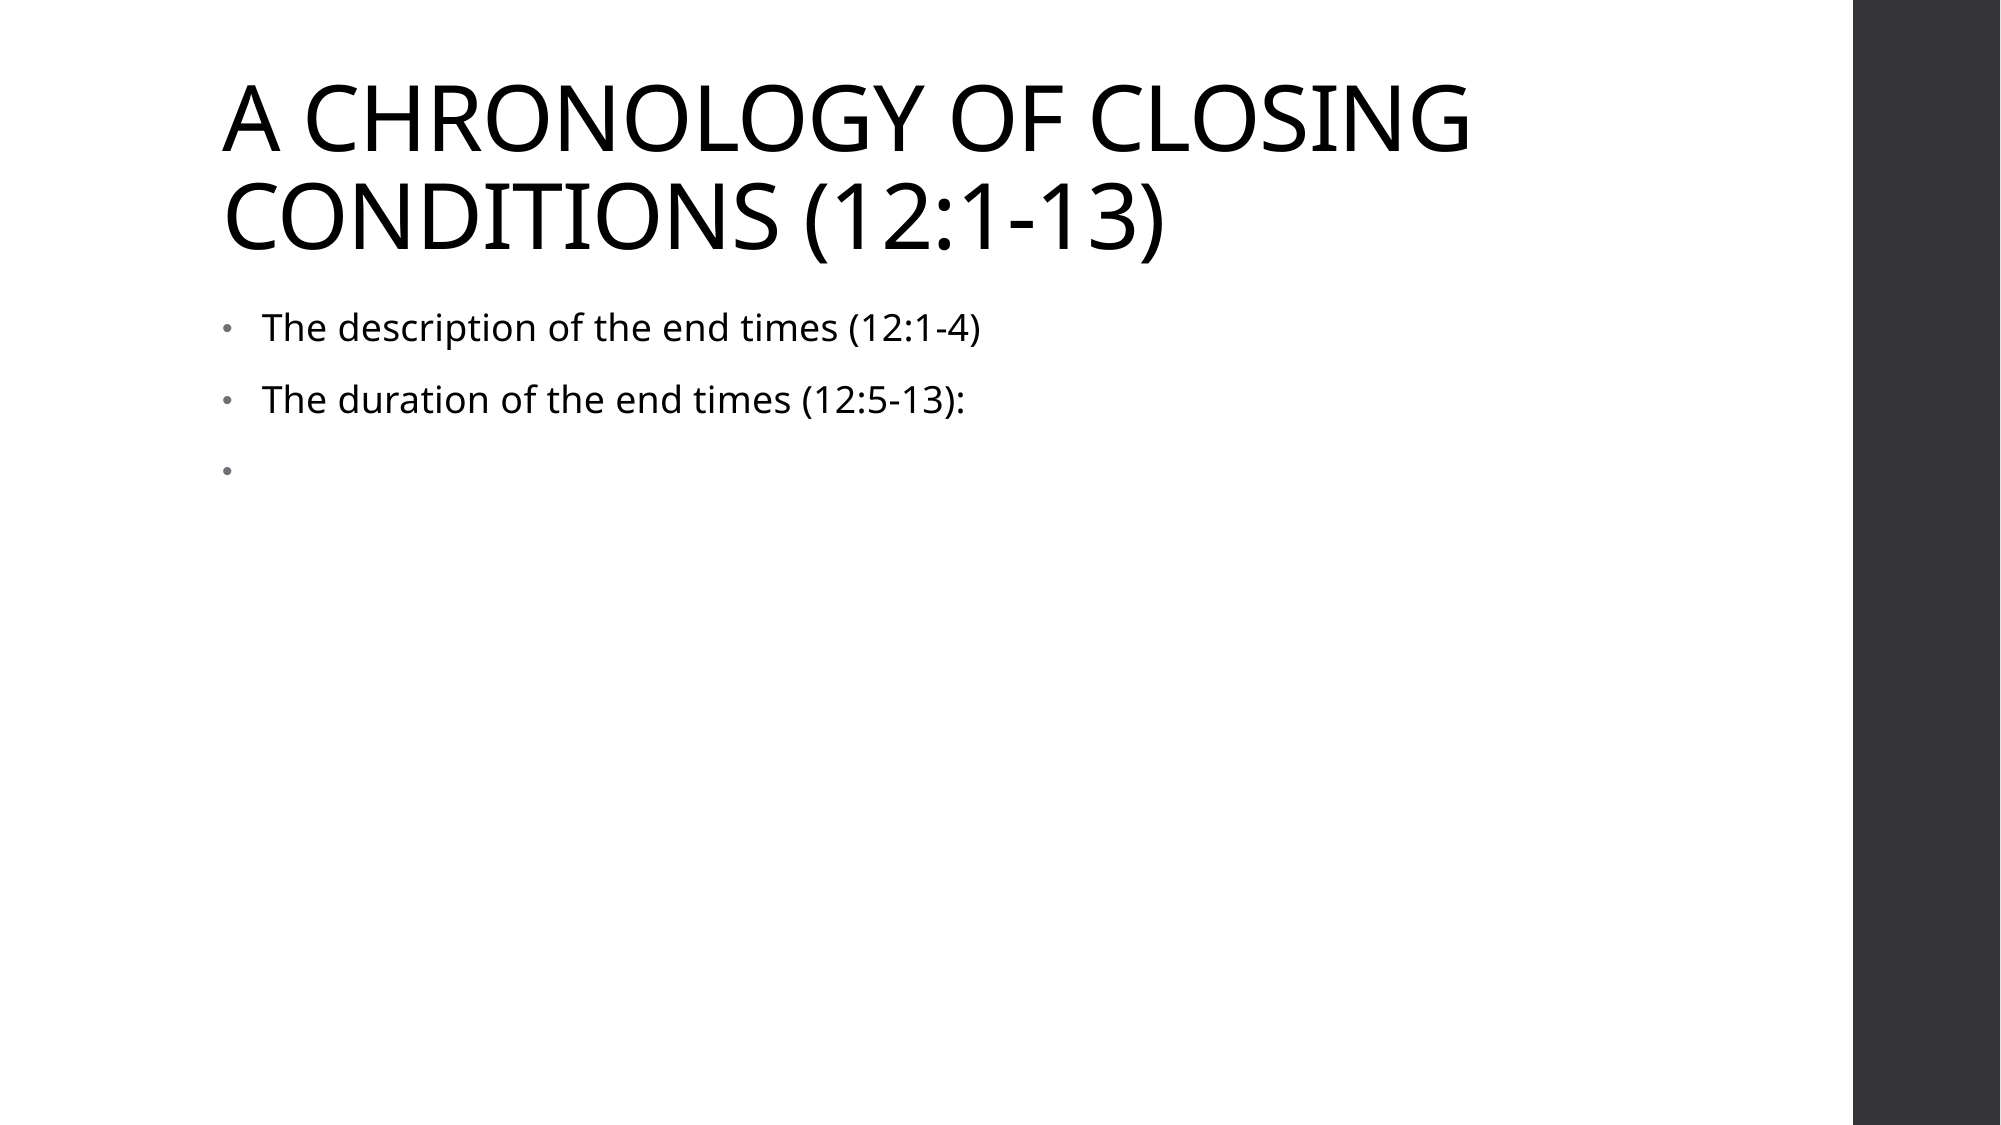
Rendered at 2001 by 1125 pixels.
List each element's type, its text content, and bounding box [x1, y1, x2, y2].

title A CHRONOLOGY OF CLOSING CONDITIONS (12:1-13) [206, 60, 1797, 278]
list The description of the end times (12:1-4) The duration of the end times (12:5-13): [206, 299, 1617, 1014]
